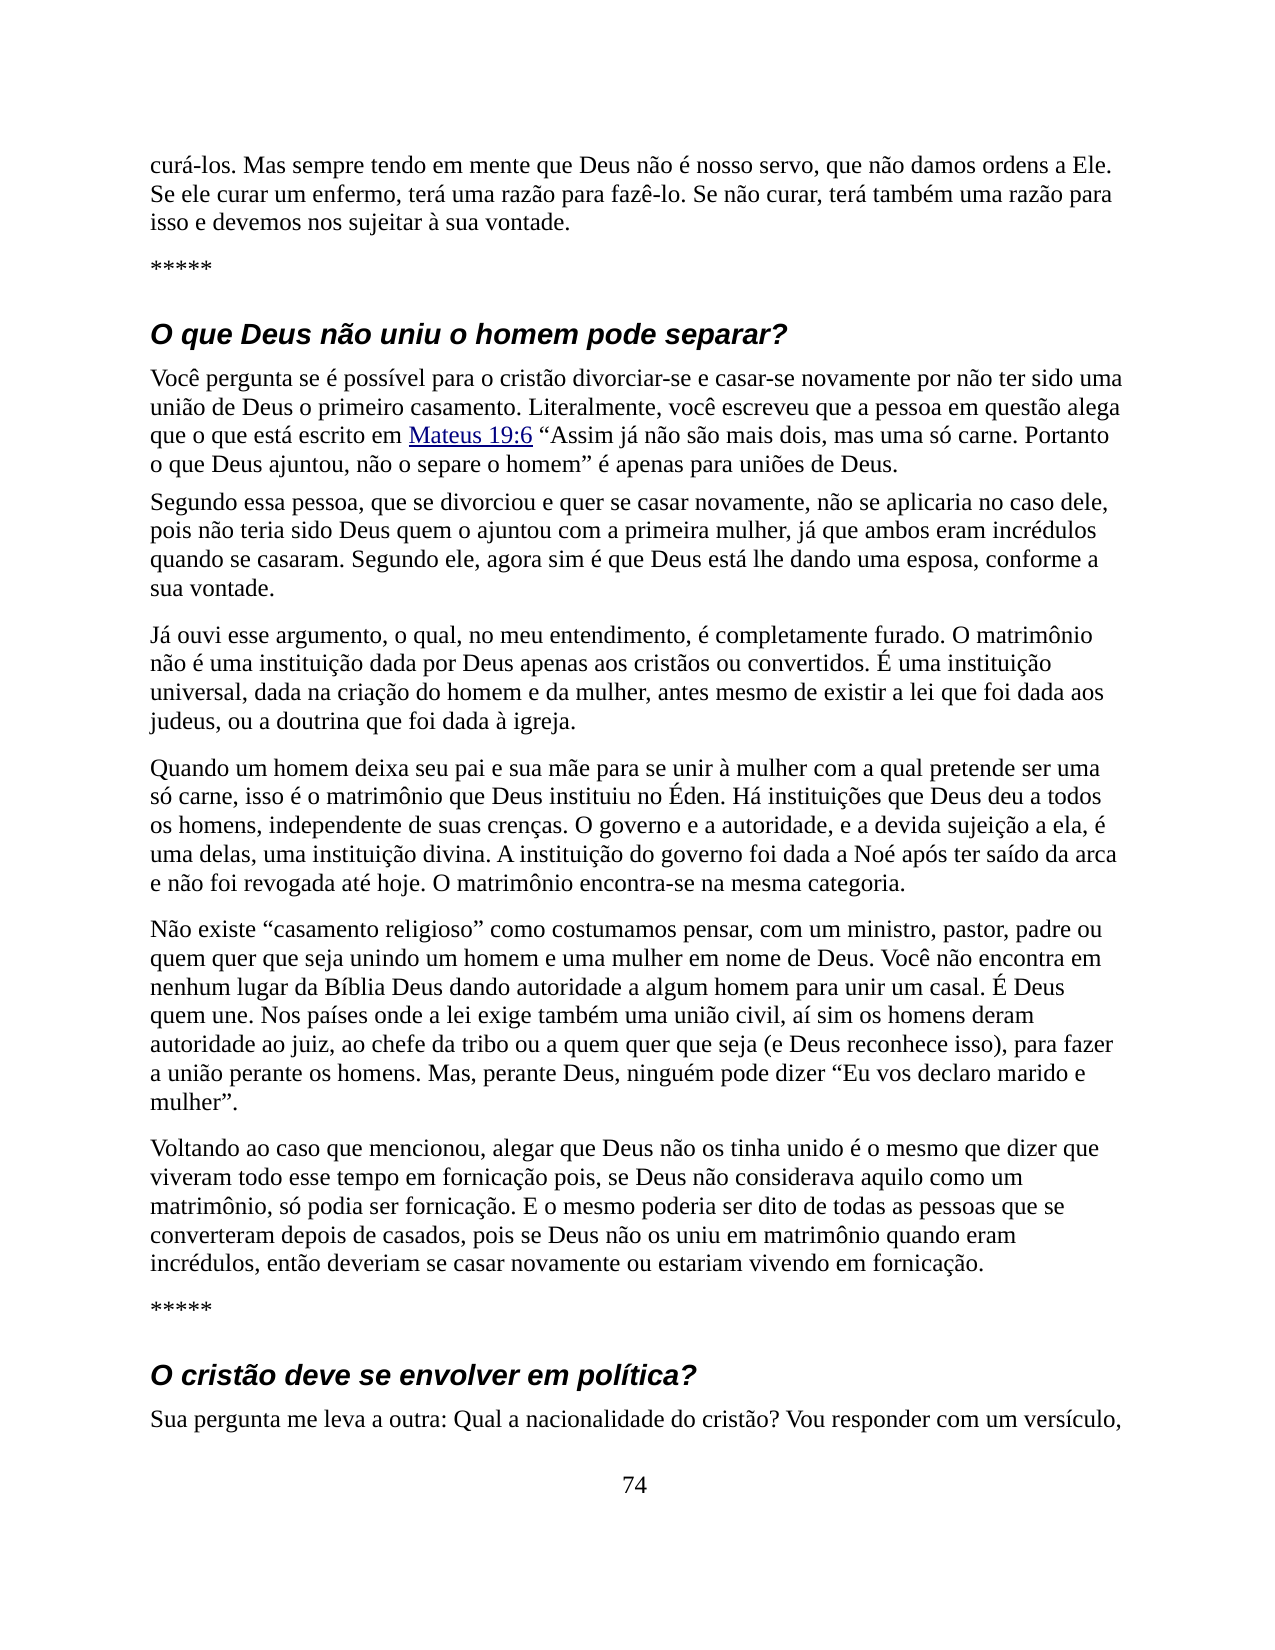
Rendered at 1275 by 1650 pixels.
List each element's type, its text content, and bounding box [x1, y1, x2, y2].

subtitle O cristão deve se envolver em política? [150, 1358, 1125, 1391]
text Voltando ao caso que mencionou, alegar que Deus não os tinha unido é o mesmo que dizer que viveram todo esse tempo em fornicação pois, se Deus não considerava aquilo como um matrimônio, só podia ser fornicação. E o mesmo poderia ser dito de todas as pessoas que se converteram depois de casados, pois se Deus não os uniu em matrimônio quando eram incrédulos, então deveriam se casar novamente ou estariam vivendo em fornicação. [150, 1133, 1125, 1277]
text Não existe “casamento religioso” como costumamos pensar, com um ministro, pastor, padre ou quem quer que seja unindo um homem e uma mulher em nome de Deus. Você não encontra em nenhum lugar da Bíblia Deus dando autoridade a algum homem para unir um casal. É Deus quem une. Nos países onde a lei exige também uma união civil, aí sim os homens deram autoridade ao juiz, ao chefe da tribo ou a quem quer que seja (e Deus reconhece isso), para fazer a união perante os homens. Mas, perante Deus, ninguém pode dizer “Eu vos declaro marido e mulher”. [150, 914, 1125, 1116]
text Quando um homem deixa seu pai e sua mãe para se unir à mulher com a qual pretende ser uma só carne, isso é o matrimônio que Deus instituiu no Éden. Há instituições que Deus deu a todos os homens, independente de suas crenças. O governo e a autoridade, e a devida sujeição a ela, é uma delas, uma instituição divina. A instituição do governo foi dada a Noé após ter saído da arca e não foi revogada até hoje. O matrimônio encontra-se na mesma categoria. [150, 753, 1125, 896]
text Já ouvi esse argumento, o qual, no meu entendimento, é completamente furado. O matrimônio não é uma instituição dada por Deus apenas aos cristãos ou convertidos. É uma instituição universal, dada na criação do homem e da mulher, antes mesmo de existir a lei que foi dada aos judeus, ou a doutrina que foi dada à igreja. [150, 620, 1125, 735]
text Você pergunta se é possível para o cristão divorciar-se e casar-se novamente por não ter sido uma união de Deus o primeiro casamento. Literalmente, você escreveu que a pessoa em questão alega que o que está escrito em Mateus 19:6 “Assim já não são mais dois, mas uma só carne. Portanto o que Deus ajuntou, não o separe o homem” é apenas para uniões de Deus. [150, 363, 1125, 478]
subtitle O que Deus não uniu o homem pode separar? [150, 317, 1125, 350]
text Sua pergunta me leva a outra: Qual a nacionalidade do cristão? Vou responder com um versículo, [150, 1404, 1125, 1433]
text ***** [150, 1295, 1125, 1324]
text ***** [150, 254, 1125, 283]
text curá-los. Mas sempre tendo em mente que Deus não é nosso servo, que não damos ordens a Ele. Se ele curar um enfermo, terá uma razão para fazê-lo. Se não curar, terá também uma razão para isso e devemos nos sujeitar à sua vontade. [150, 150, 1125, 236]
text Segundo essa pessoa, que se divorciou e quer se casar novamente, não se aplicaria no caso dele, pois não teria sido Deus quem o ajuntou com a primeira mulher, já que ambos eram incrédulos quando se casaram. Segundo ele, agora sim é que Deus está lhe dando uma esposa, conforme a sua vontade. [150, 487, 1125, 602]
